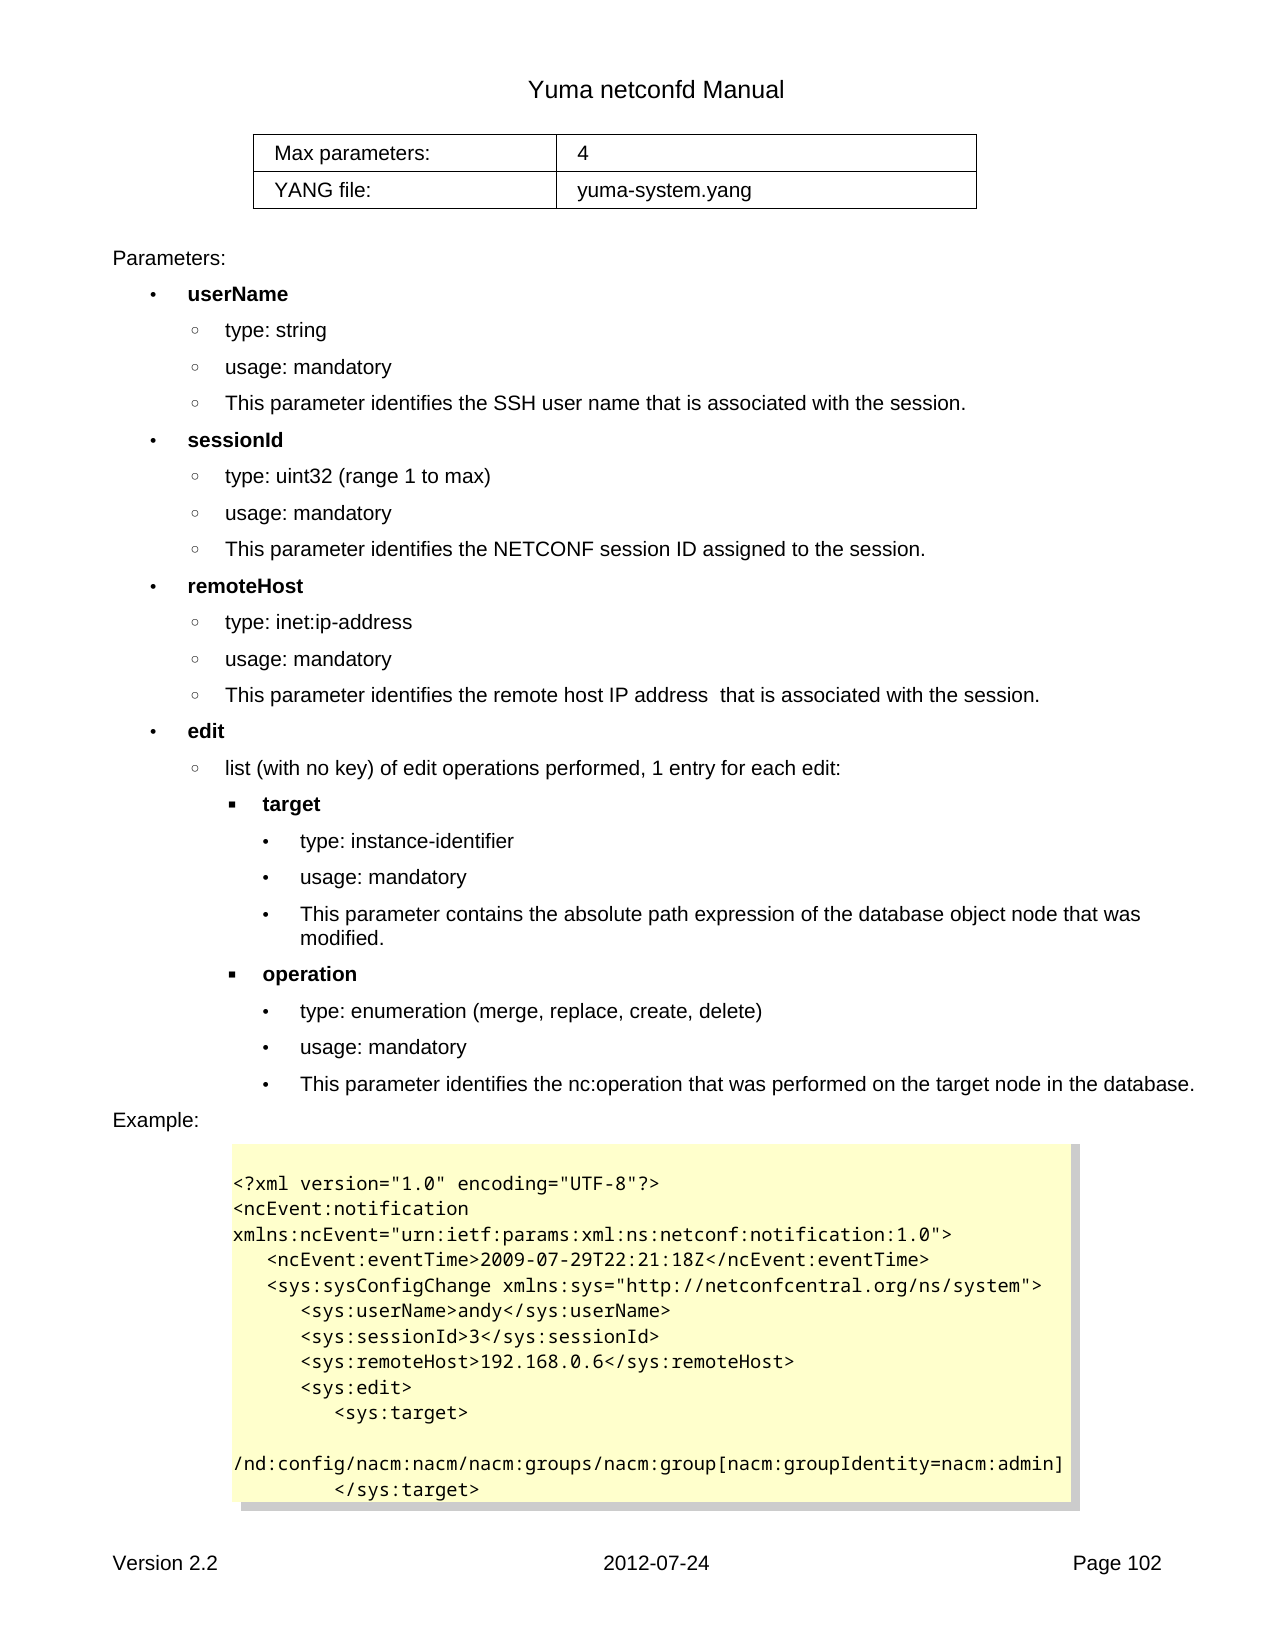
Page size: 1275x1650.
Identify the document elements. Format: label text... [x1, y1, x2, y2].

list operation [225, 962, 1200, 986]
list type: string [187, 318, 1200, 342]
list list (with no key) of edit operations performed, 1 entry for each edit: [187, 756, 1200, 780]
text Example: [112, 1108, 1200, 1132]
list remoteHost [150, 573, 1200, 597]
text <sys:edit> [232, 1374, 1071, 1399]
text <sys:userName>andy</sys:userName> [232, 1297, 1071, 1323]
list target [225, 792, 1200, 816]
text <sys:sessionId>3</sys:sessionId> [232, 1323, 1071, 1348]
list sessionId [150, 428, 1200, 452]
text Parameters: [112, 245, 1200, 269]
text /nd:config/nacm:nacm/nacm:groups/nacm:group[nacm:groupIdentity=nacm:admin] [232, 1425, 1071, 1476]
list usage: mandatory [187, 646, 1200, 670]
text </sys:target> [232, 1476, 1071, 1502]
list usage: mandatory [187, 501, 1200, 524]
table_cell 4 [557, 135, 976, 171]
list This parameter identifies the SSH user name that is associated with the session. [187, 391, 1200, 415]
list usage: mandatory [187, 355, 1200, 379]
list edit [150, 719, 1200, 743]
list usage: mandatory [262, 1035, 1200, 1059]
text <ncEvent:eventTime>2009-07-29T22:21:18Z</ncEvent:eventTime> [232, 1246, 1071, 1272]
list This parameter identifies the remote host IP address that is associated with the session. [187, 683, 1200, 707]
list type: enumeration (merge, replace, create, delete) [262, 998, 1200, 1022]
list type: inet:ip-address [187, 610, 1200, 634]
table_cell Max parameters: [254, 135, 556, 171]
text <?xml version="1.0" encoding="UTF-8"?> [232, 1170, 1071, 1195]
list type: uint32 (range 1 to max) [187, 464, 1200, 488]
text <sys:remoteHost>192.168.0.6</sys:remoteHost> [232, 1348, 1071, 1374]
text <sys:target> [232, 1399, 1071, 1425]
list type: instance-identifier [262, 829, 1200, 853]
list usage: mandatory [262, 865, 1200, 889]
list This parameter identifies the nc:operation that was performed on the target node in the database. [262, 1071, 1200, 1095]
table_cell yuma-system.yang [557, 172, 976, 208]
text <ncEvent:notification xmlns:ncEvent="urn:ietf:params:xml:ns:netconf:notification:1.0"> [232, 1195, 1071, 1246]
list userName [150, 282, 1200, 306]
text <sys:sysConfigChange xmlns:sys="http://netconfcentral.org/ns/system"> [232, 1272, 1071, 1297]
list This parameter identifies the NETCONF session ID assigned to the session. [187, 537, 1200, 561]
list This parameter contains the absolute path expression of the database object node that was modified. [262, 902, 1200, 949]
table_cell YANG file: [254, 172, 556, 208]
